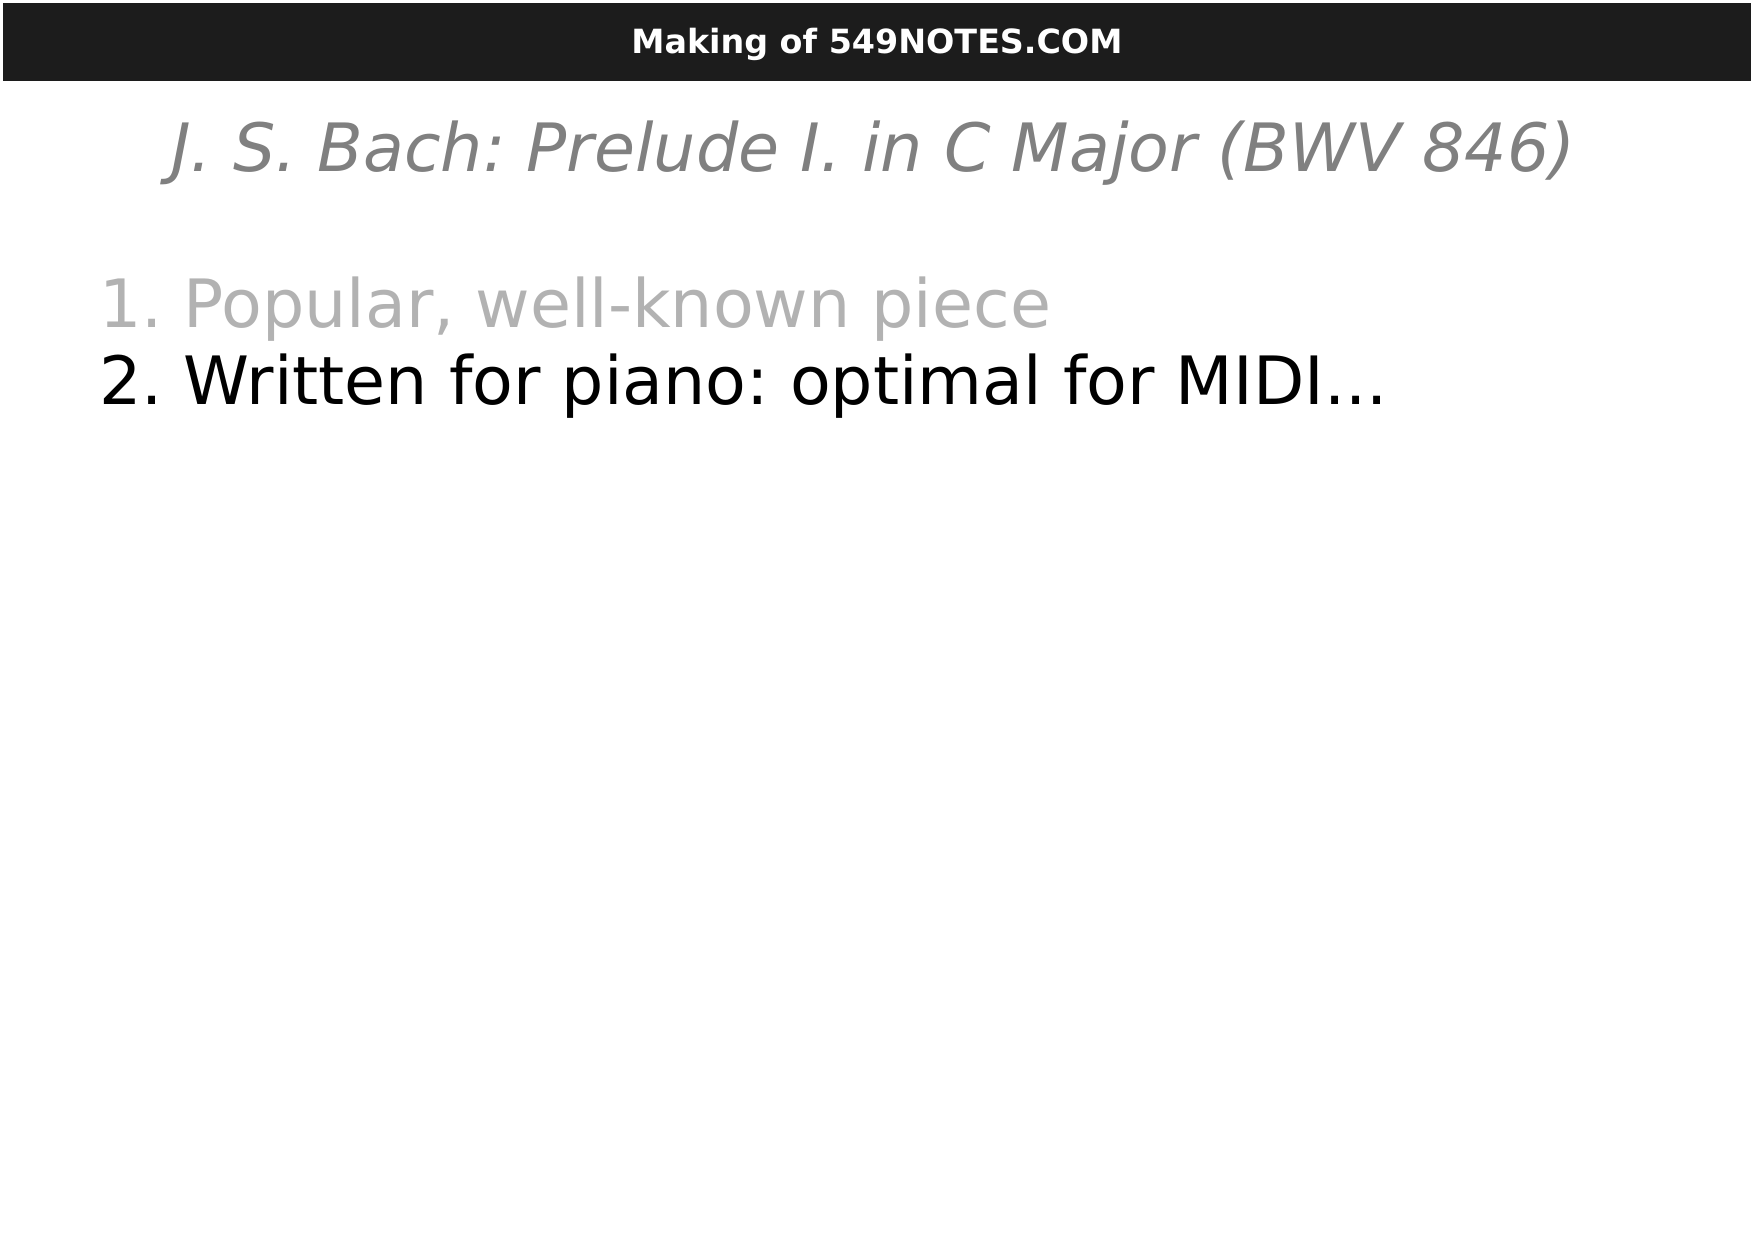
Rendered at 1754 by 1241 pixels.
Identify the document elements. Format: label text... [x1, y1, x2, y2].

text 2. Written for piano: optimal for MIDI... [3, 343, 1751, 420]
text J. S. Bach: Prelude I. in C Major (BWV 846) [3, 110, 1751, 188]
text 1. Popular, well-known piece [3, 265, 1751, 343]
